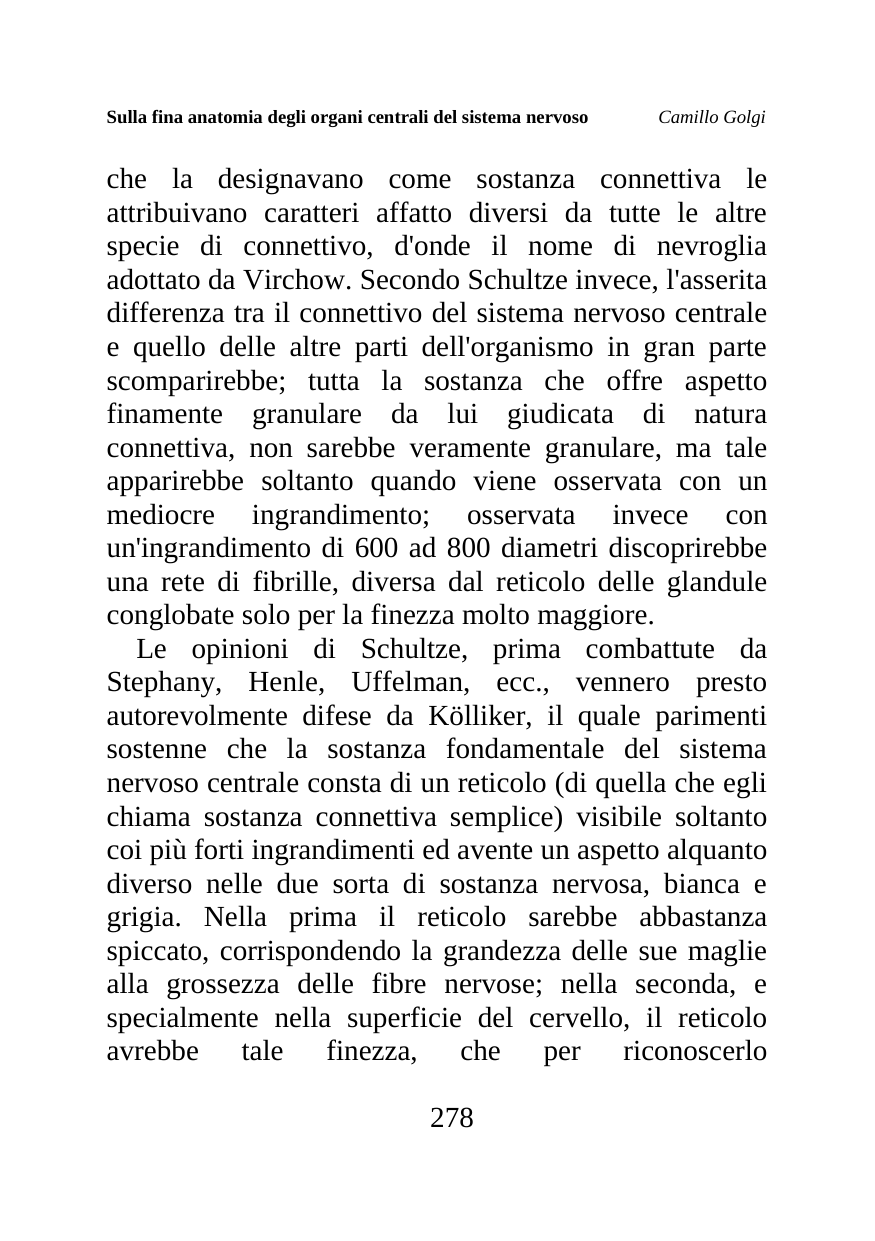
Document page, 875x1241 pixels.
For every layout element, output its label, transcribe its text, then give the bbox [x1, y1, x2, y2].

text Le opinioni di Schultze, prima combattute da Stephany, Henle, Uffelman, ecc., vennero presto autorevolmente difese da Kölliker, il quale parimenti sostenne che la sostanza fondamentale del sistema nervoso centrale consta di un reticolo (di quella che egli chiama sostanza connettiva semplice) visibile soltanto coi più forti ingrandimenti ed avente un aspetto alquanto diverso nelle due sorta di sostanza nervosa, bianca e grigia. Nella prima il reticolo sarebbe abbastanza spiccato, corrispondendo la grandezza delle sue maglie alla grossezza delle fibre nervose; nella seconda, e specialmente nella superficie del cervello, il reticolo avrebbe tale finezza, che per riconoscerlo [106, 631, 768, 1067]
text che la designavano come sostanza connettiva le attribuivano caratteri affatto diversi da tutte le altre specie di connettivo, d'onde il nome di nevroglia adottato da Virchow. Secondo Schultze invece, l'asserita differenza tra il connettivo del sistema nervoso centrale e quello delle altre parti dell'organismo in gran parte scomparirebbe; tutta la sostanza che offre aspetto finamente granulare da lui giudicata di natura connettiva, non sarebbe veramente granulare, ma tale apparirebbe soltanto quando viene osservata con un mediocre ingrandimento; osservata invece con un'ingrandimento di 600 ad 800 diametri discoprirebbe una rete di fibrille, diversa dal reticolo delle glandule conglobate solo per la finezza molto maggiore. [106, 161, 768, 631]
